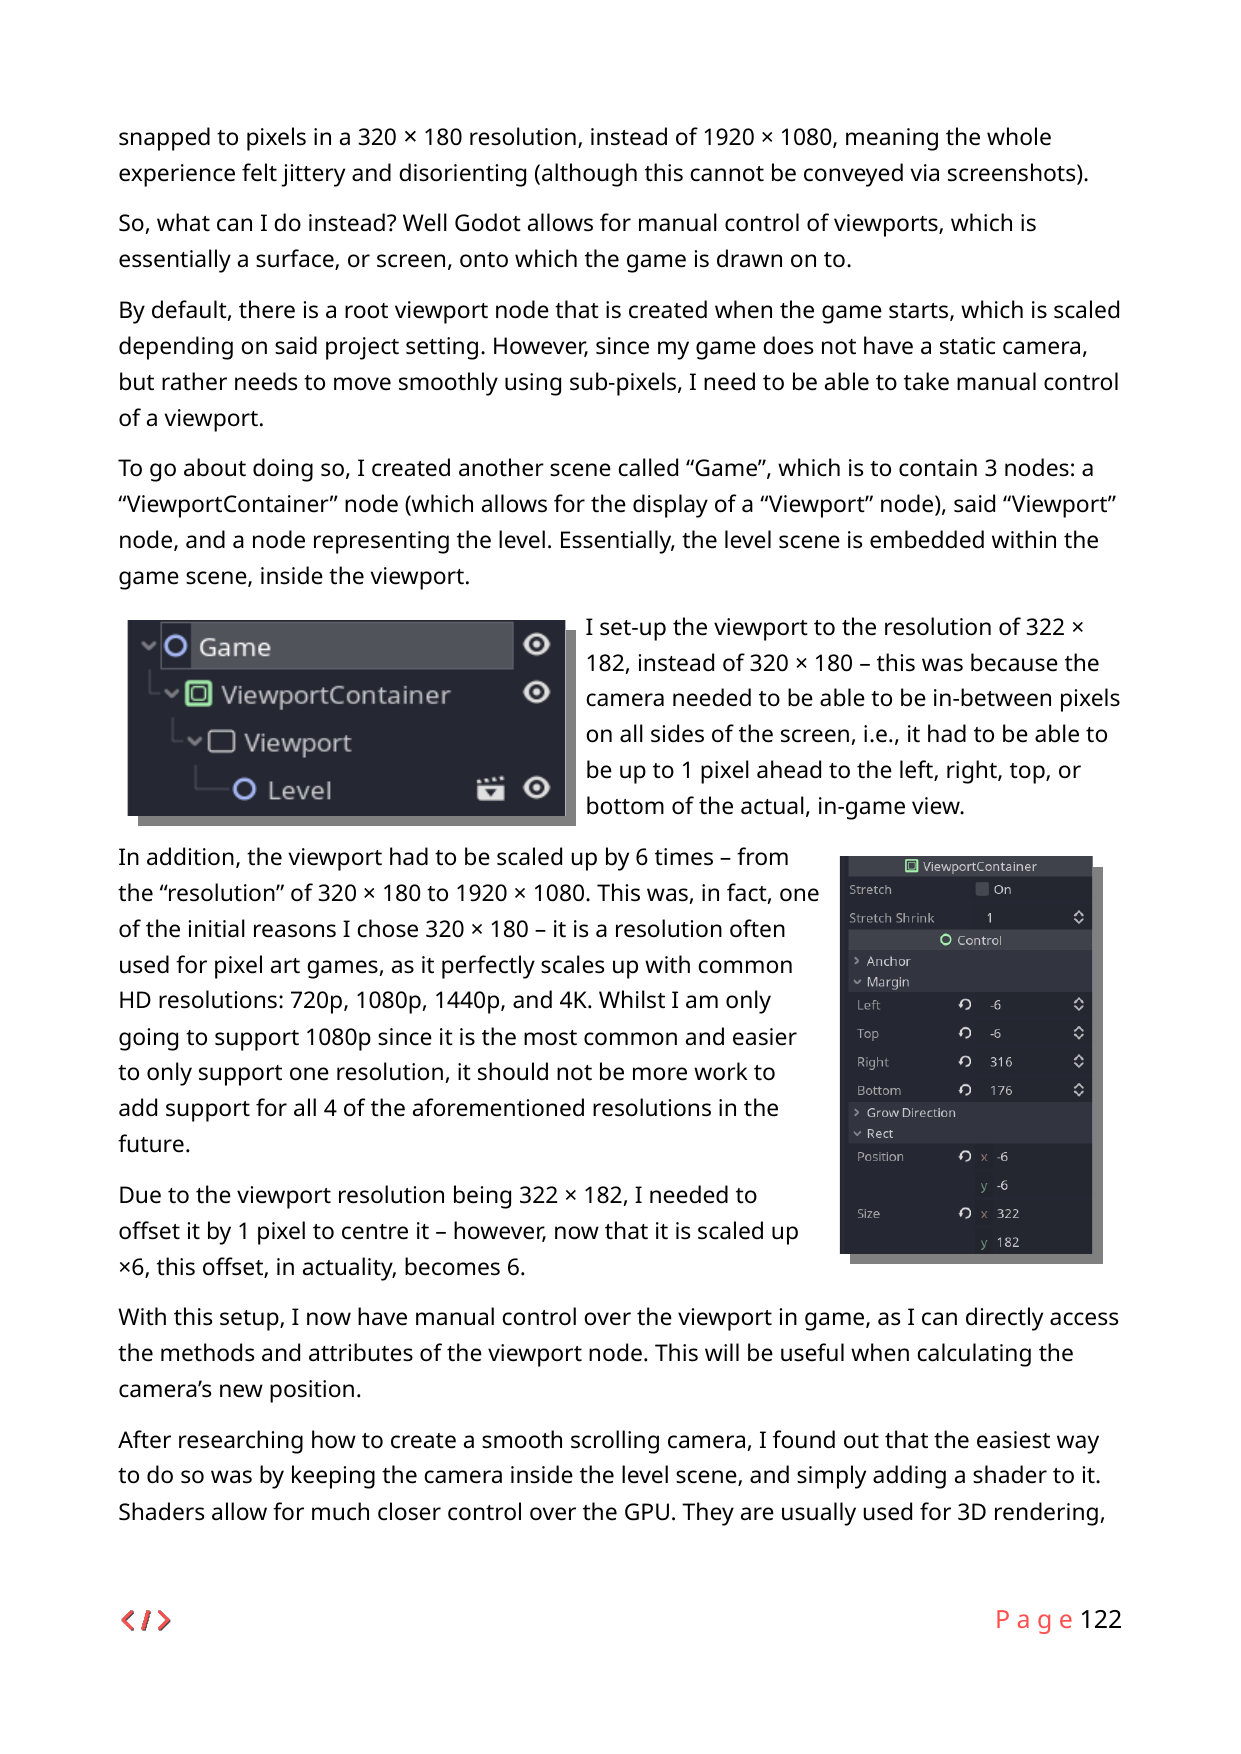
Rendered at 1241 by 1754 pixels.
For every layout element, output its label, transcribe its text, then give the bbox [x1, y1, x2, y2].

picture [116, 1591, 175, 1649]
text snapped to pixels in a 320 × 180 resolution, instead of 1920 × 1080, meaning the whole experience felt jittery and disorienting (although this cannot be conveyed via screenshots). [118, 118, 1122, 188]
text I set-up the viewport to the resolution of 322 × 182, instead of 320 × 180 – this was because the camera needed to be able to be in-between pixels on all sides of the screen, i.e., it had to be able to be up to 1 pixel ahead to the left, right, top, or bottom of the actual, in-game view. [118, 611, 1122, 821]
text After researching how to create a smooth scrolling camera, I found out that the easiest way to do so was by keeping the camera inside the level scene, and simply adding a shader to it. Shaders allow for much closer control over the GPU. They are usually used for 3D rendering, [118, 1423, 1122, 1527]
picture [127, 620, 566, 816]
text Due to the viewport resolution being 322 × 182, I needed to offset it by 1 pixel to centre it – however, now that it is scaled up ×6, this offset, in actuality, becomes 6. [118, 1179, 1122, 1282]
text So, what can I do instead? Well Godot allows for manual control of viewports, which is essentially a surface, or screen, onto which the game is drawn on to. [118, 207, 1122, 274]
text With this setup, I now have manual control over the viewport in game, as I can directly access the methods and attributes of the viewport node. This will be useful when calculating the camera’s new position. [118, 1301, 1122, 1404]
text To go about doing so, I created another scene called “Game”, which is to contain 3 nodes: a “ViewportContainer” node (which allows for the display of a “Viewport” node), said “Viewport” node, and a node representing the level. Essentially, the level scene is embedded within the game scene, inside the viewport. [118, 452, 1122, 591]
text In addition, the viewport had to be scaled up by 6 times – from the “resolution” of 320 × 180 to 1920 × 1080. This was, in fact, one of the initial reasons I chose 320 × 180 – it is a resolution often used for pixel art games, as it perfectly scales up with common HD resolutions: 720p, 1080p, 1440p, and 4K. Whilst I am only going to support 1080p since it is the most common and easier to only support one resolution, it should not be more work to add support for all 4 of the aforementioned resolutions in the future. [118, 841, 1122, 1159]
text By default, there is a root viewport node that is created when the game starts, which is scaled depending on said project setting. However, since my game does not have a static camera, but rather needs to move smoothly using sub-pixels, I need to be able to take manual control of a viewport. [118, 294, 1122, 433]
picture [839, 856, 1093, 1254]
